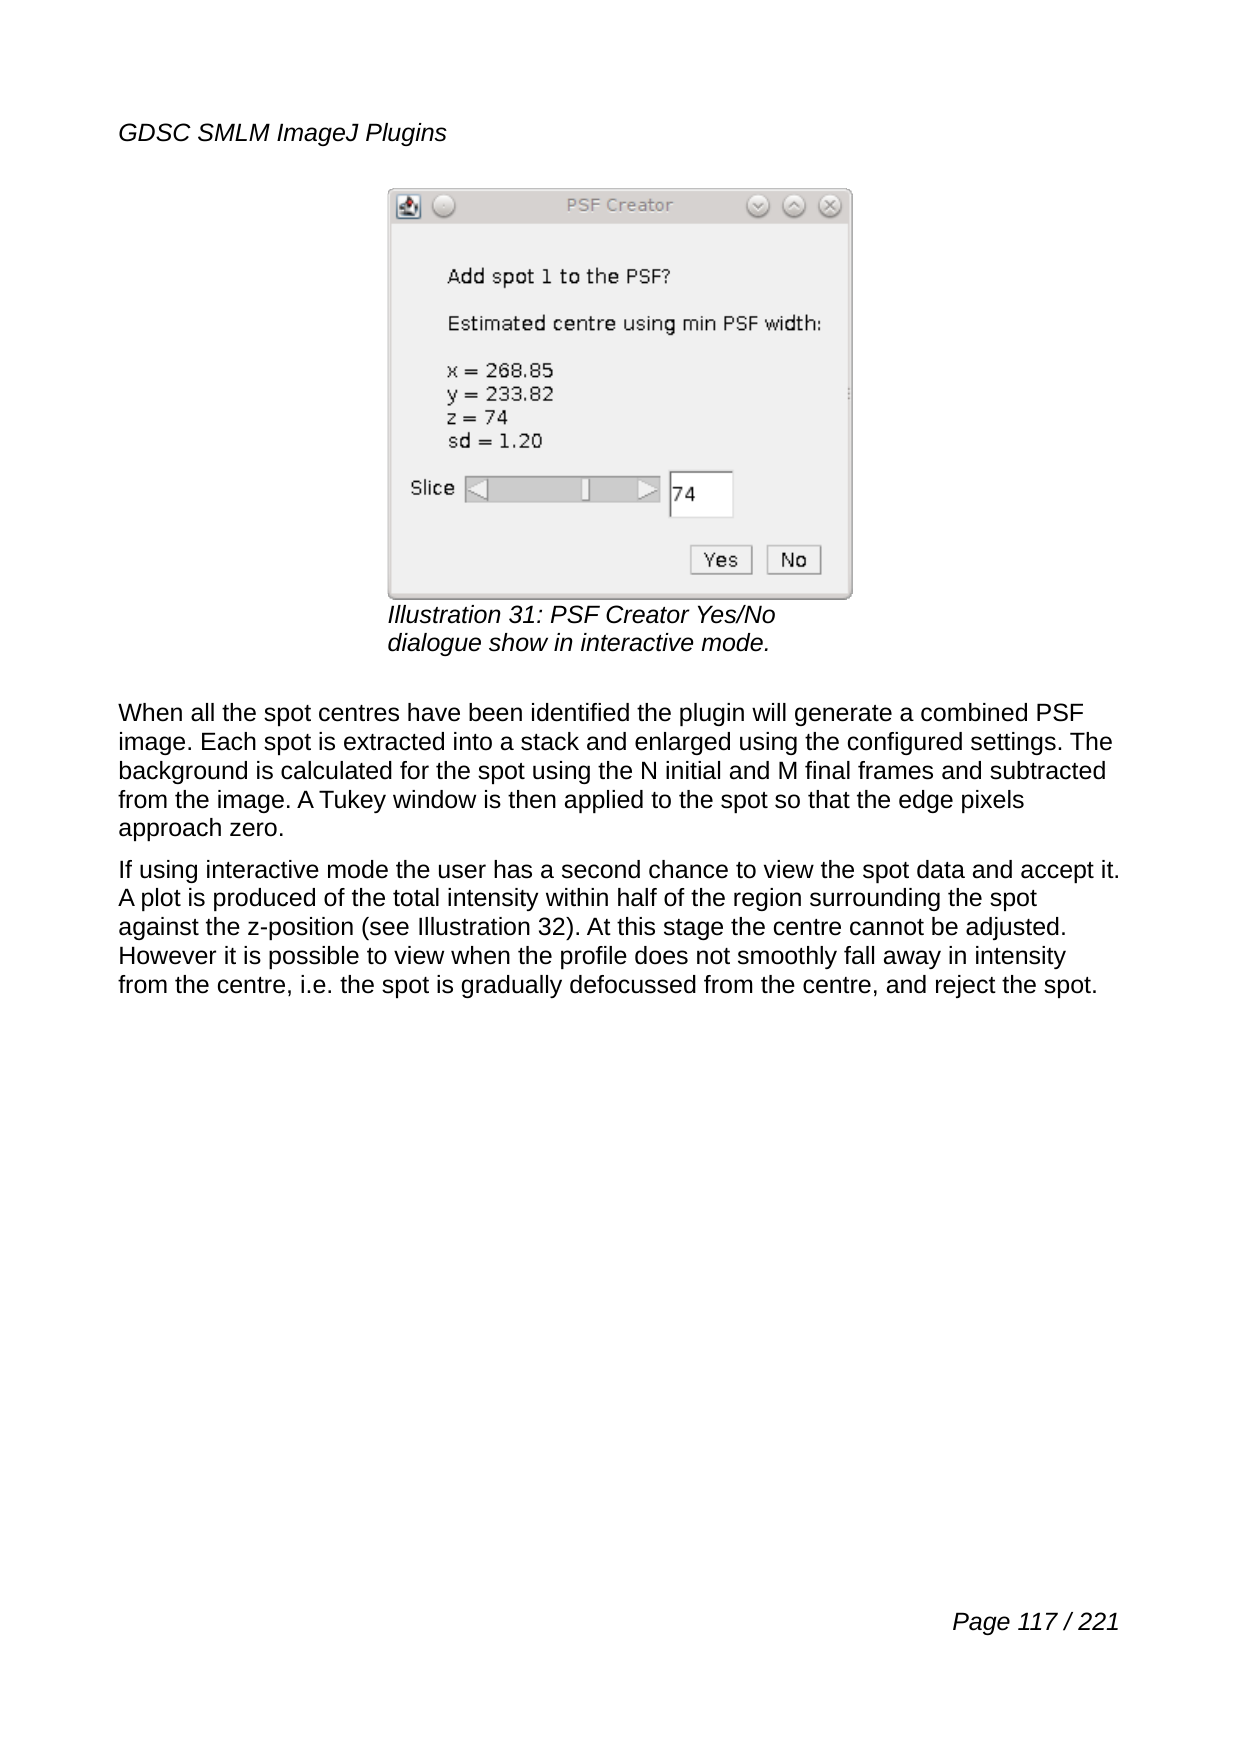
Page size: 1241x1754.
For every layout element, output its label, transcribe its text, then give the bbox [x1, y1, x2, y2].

picture [387, 188, 853, 600]
text When all the spot centres have been identified the plugin will generate a combined PSF image. Each spot is extracted into a stack and enlarged using the configured settings. The background is calculated for the spot using the N initial and M final frames and subtracted from the image. A Tukey window is then applied to the spot so that the edge pixels approach zero. [118, 698, 1122, 842]
text Illustration 31: PSF Creator Yes/No dialogue show in interactive mode. [387, 600, 853, 657]
text If using interactive mode the user has a second chance to view the spot data and accept it. A plot is produced of the total intensity within half of the region surrounding the spot against the z-position (see Illustration 32). At this stage the centre cannot be adjusted. However it is possible to view when the profile does not smoothly fall away in intensity from the centre, i.e. the spot is gradually defocussed from the centre, and reject the spot. [118, 854, 1122, 998]
